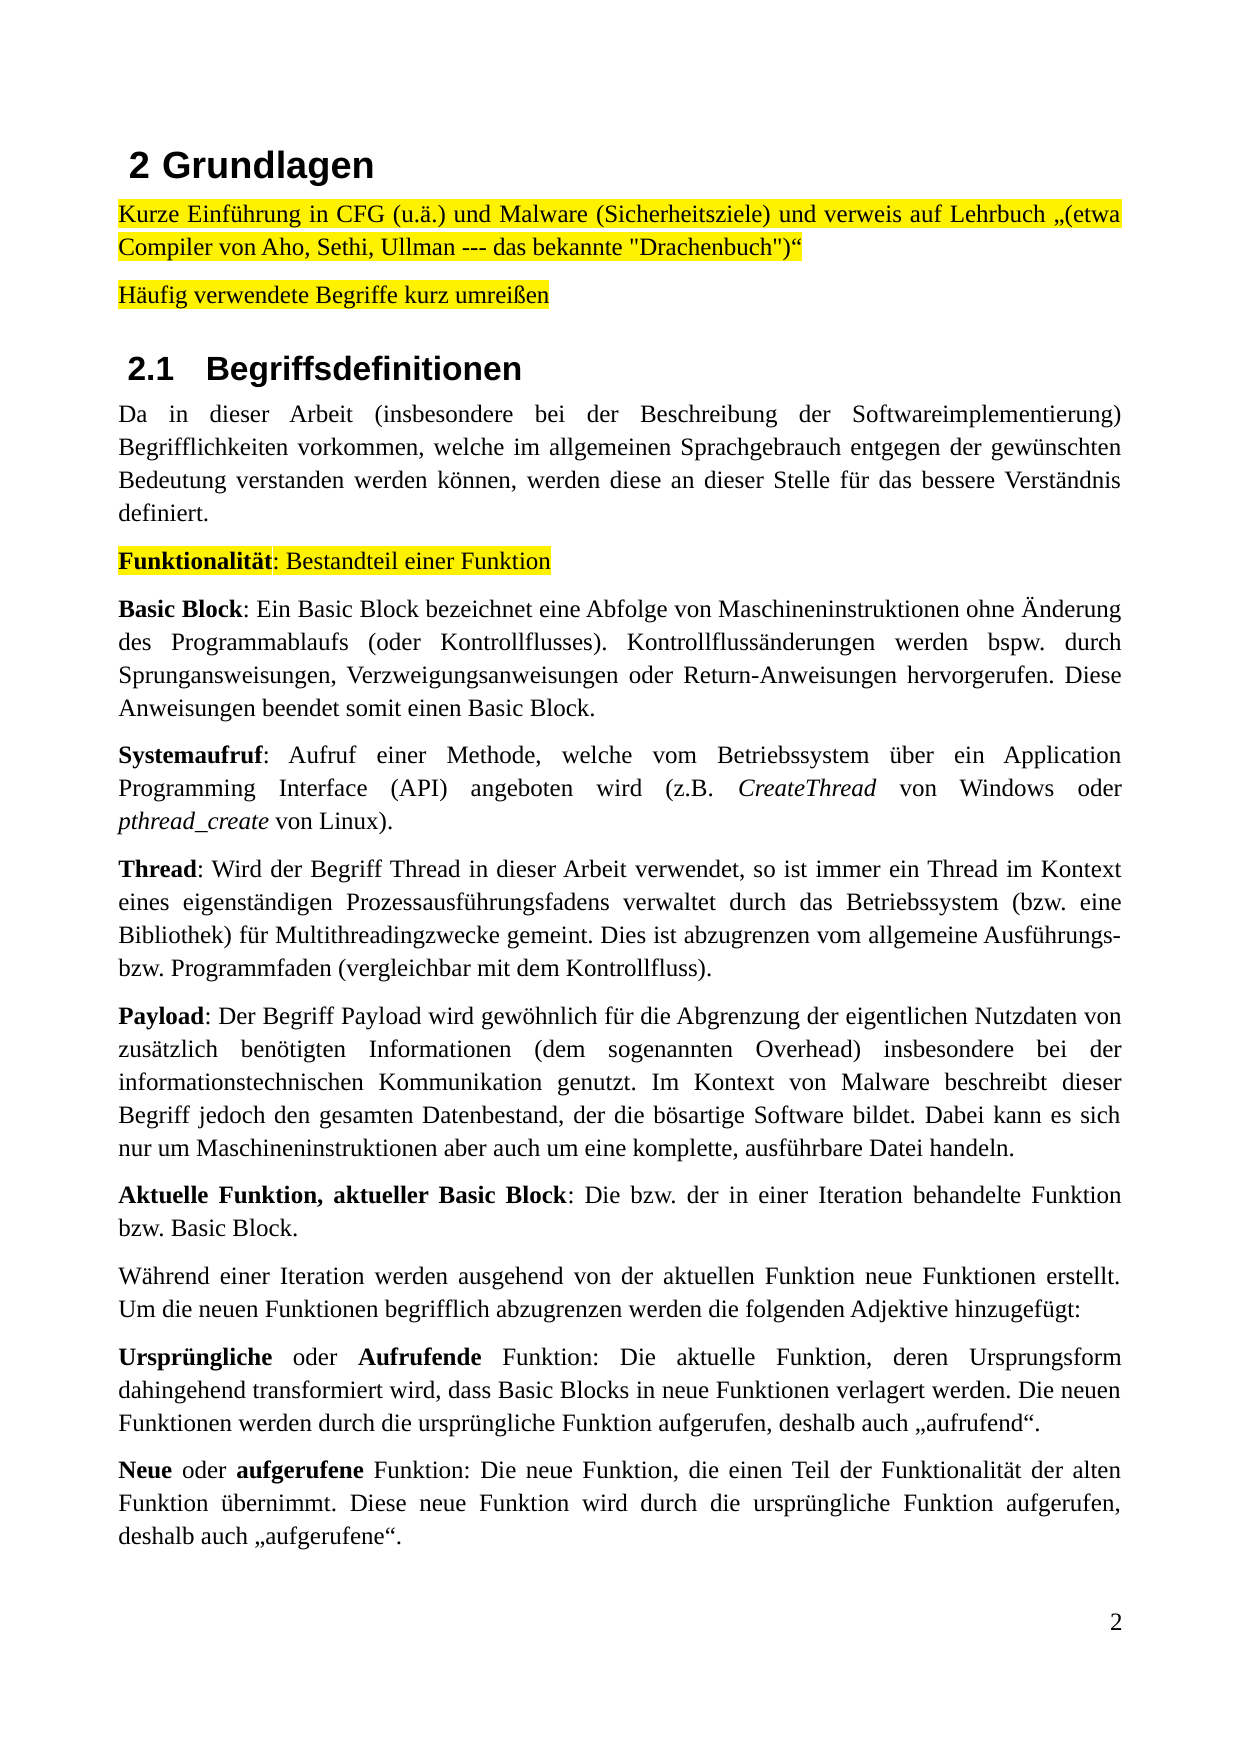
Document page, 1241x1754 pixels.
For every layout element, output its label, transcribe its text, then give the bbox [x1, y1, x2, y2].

text Da in dieser Arbeit (insbesondere bei der Beschreibung der Softwareimplementierung) Begrifflichkeiten vorkommen, welche im allgemeinen Sprachgebrauch entgegen der gewünschten Bedeutung verstanden werden können, werden diese an dieser Stelle für das bessere Verständnis definiert. [118, 399, 1122, 527]
text Thread: Wird der Begriff Thread in dieser Arbeit verwendet, so ist immer ein Thread im Kontext eines eigenständigen Prozessausführungsfadens verwaltet durch das Betriebssystem (bzw. eine Bibliothek) für Multithreadingzwecke gemeint. Dies ist abzugrenzen vom allgemeine Ausführungs- bzw. Programmfaden (vergleichbar mit dem Kontrollfluss). [118, 854, 1122, 982]
text Aktuelle Funktion, aktueller Basic Block: Die bzw. der in einer Iteration behandelte Funktion bzw. Basic Block. [118, 1180, 1122, 1242]
text Payload: Der Begriff Payload wird gewöhnlich für die Abgrenzung der eigentlichen Nutzdaten von zusätzlich benötigten Informationen (dem sogenannten Overhead) insbesondere bei der informationstechnischen Kommunikation genutzt. Im Kontext von Malware beschreibt dieser Begriff jedoch den gesamten Datenbestand, der die bösartige Software bildet. Dabei kann es sich nur um Maschineninstruktionen aber auch um eine komplette, ausführbare Datei handeln. [118, 1001, 1122, 1162]
subtitle Begriffsdefinitionen [118, 348, 1122, 387]
subtitle Grundlagen [118, 143, 1122, 187]
text Funktionalität: Bestandteil einer Funktion [118, 546, 1122, 575]
text Neue oder aufgerufene Funktion: Die neue Funktion, die einen Teil der Funktionalität der alten Funktion übernimmt. Diese neue Funktion wird durch die ursprüngliche Funktion aufgerufen, deshalb auch „aufgerufene“. [118, 1455, 1122, 1550]
text Kurze Einführung in CFG (u.ä.) und Malware (Sicherheitsziele) und verweis auf Lehrbuch „(etwa Compiler von Aho, Sethi, Ullman --- das bekannte "Drachenbuch")“ [118, 199, 1122, 261]
text Während einer Iteration werden ausgehend von der aktuellen Funktion neue Funktionen erstellt. Um die neuen Funktionen begrifflich abzugrenzen werden die folgenden Adjektive hinzugefügt: [118, 1261, 1122, 1323]
text Ursprüngliche oder Aufrufende Funktion: Die aktuelle Funktion, deren Ursprungsform dahingehend transformiert wird, dass Basic Blocks in neue Funktionen verlagert werden. Die neuen Funktionen werden durch die ursprüngliche Funktion aufgerufen, deshalb auch „aufrufend“. [118, 1342, 1122, 1436]
text Häufig verwendete Begriffe kurz umreißen [118, 280, 1122, 309]
text Basic Block: Ein Basic Block bezeichnet eine Abfolge von Maschineninstruktionen ohne Änderung des Programmablaufs (oder Kontrollflusses). Kontrollflussänderungen werden bspw. durch Sprungansweisungen, Verzweigungsanweisungen oder Return-Anweisungen hervorgerufen. Diese Anweisungen beendet somit einen Basic Block. [118, 594, 1122, 722]
text Systemaufruf: Aufruf einer Methode, welche vom Betriebssystem über ein Application Programming Interface (API) angeboten wird (z.B. CreateThread von Windows oder pthread_create von Linux). [118, 740, 1122, 835]
